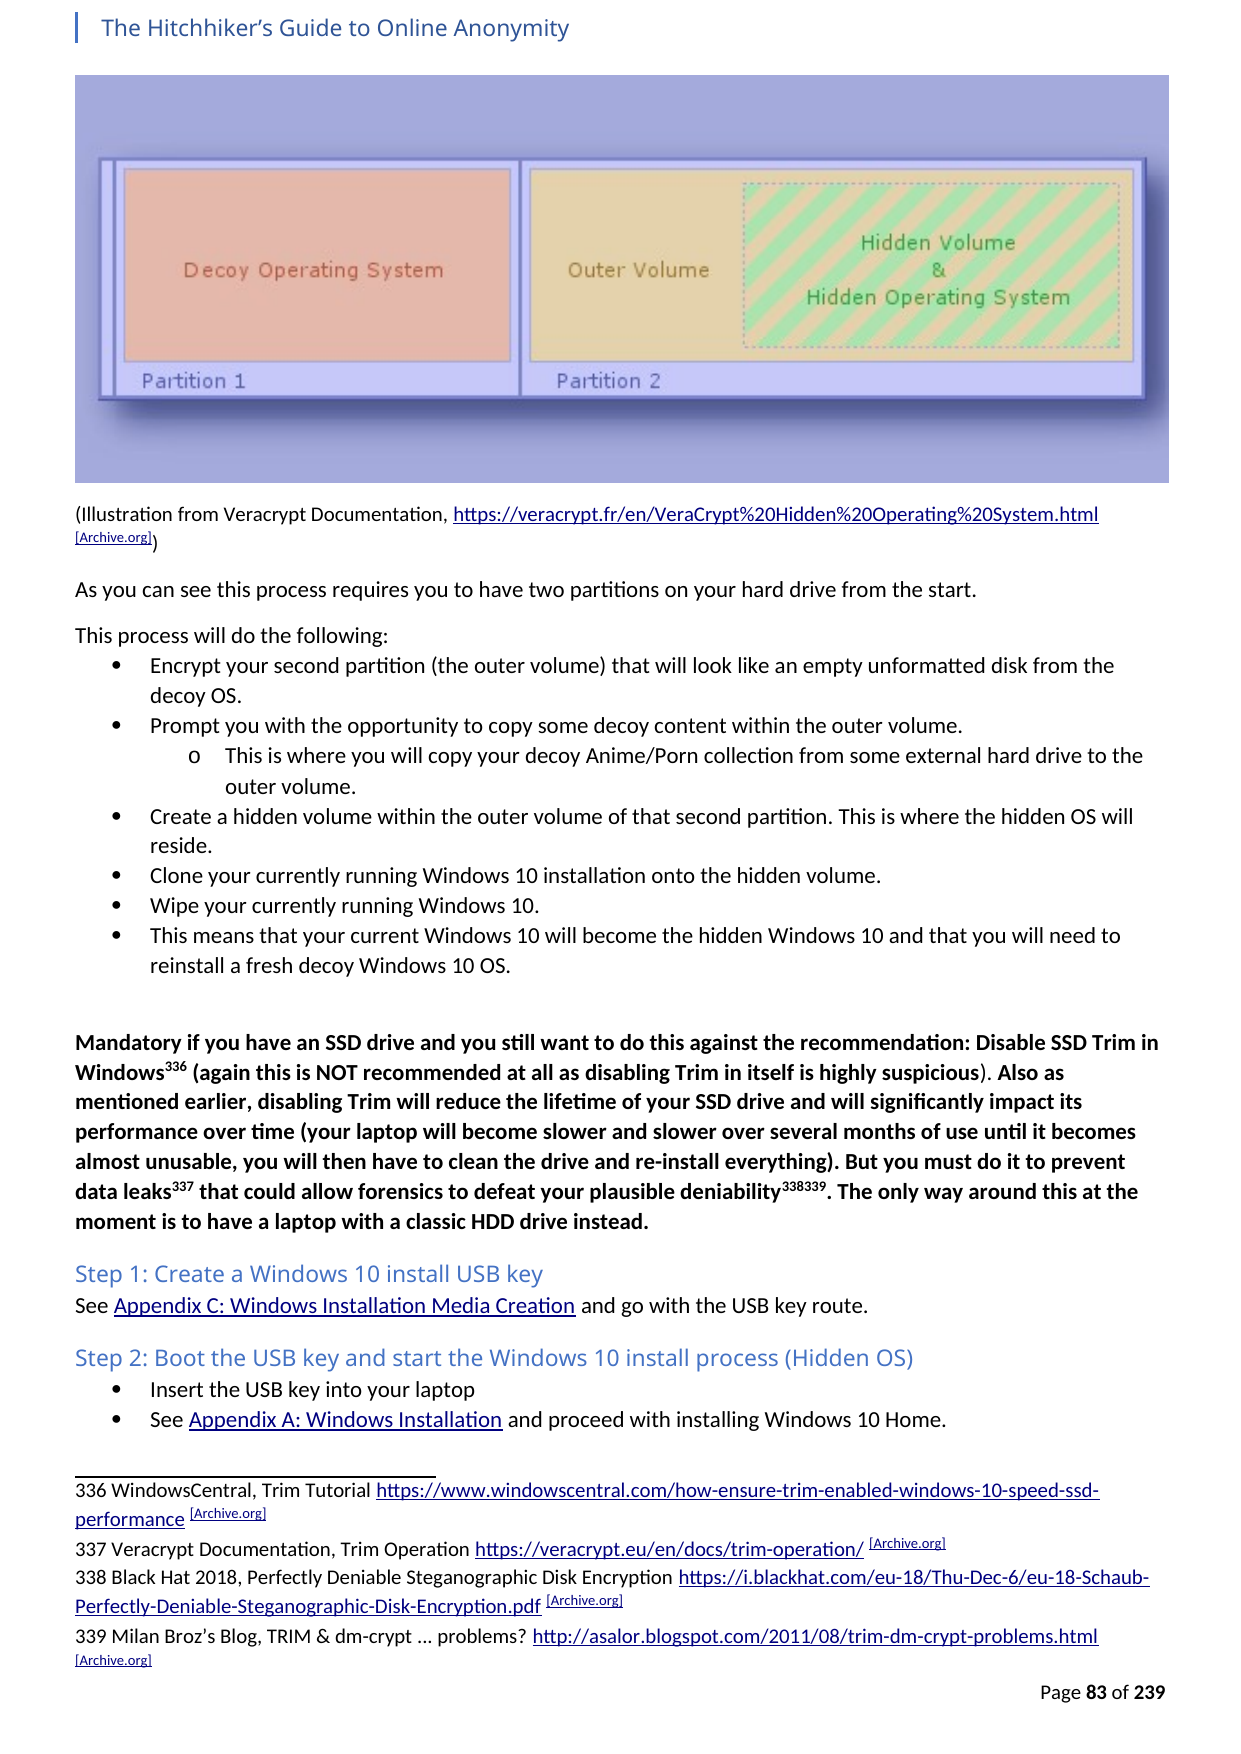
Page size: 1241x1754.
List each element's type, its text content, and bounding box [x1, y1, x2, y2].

text As you can see this process requires you to have two partitions on your hard drive from the start. [75, 575, 1165, 603]
subtitle Step 1: Create a Windows 10 install USB key [75, 1258, 1165, 1289]
list Prompt you with the opportunity to copy some decoy content within the outer volume. [112, 711, 1165, 739]
text Veracrypt Documentation, Trim Operation https://veracrypt.eu/en/docs/trim-operation/ [Archive.org] [75, 1534, 1165, 1562]
text Mandatory if you have an SSD drive and you still want to do this against the recommendation: Disable SSD Trim in Windows (again this is NOT recommended at all as disabling Trim in itself is highly suspicious). Also as mentioned earlier, disabling Trim will reduce the lifetime of your SSD drive and will significantly impact its performance over time (your laptop will become slower and slower over several months of use until it becomes almost unusable, you will then have to clean the drive and re-install everything). But you must do it to prevent data leaks that could allow forensics to defeat your plausible deniability. The only way around this at the moment is to have a laptop with a classic HDD drive instead. [75, 1028, 1165, 1235]
text (Illustration from Veracrypt Documentation, https://veracrypt.fr/en/VeraCrypt%20Hidden%20Operating%20System.html [Archive.org]) [75, 501, 1165, 556]
list Wipe your currently running Windows 10. [112, 891, 1165, 919]
list This is where you will copy your decoy Anime/Porn collection from some external hard drive to the outer volume. [187, 741, 1165, 800]
list Encrypt your second partition (the outer volume) that will look like an empty unformatted disk from the decoy OS. [112, 651, 1165, 709]
text Black Hat 2018, Perfectly Deniable Steganographic Disk Encryption https://i.blackhat.com/eu-18/Thu-Dec-6/eu-18-Schaub-Perfectly-Deniable-Steganographic-Disk-Encryption.pdf [Archive.org] [75, 1564, 1165, 1619]
list Create a hidden volume within the outer volume of that second partition. This is where the hidden OS will reside. [112, 802, 1165, 860]
picture [75, 75, 1169, 483]
list Clone your currently running Windows 10 installation onto the hidden volume. [112, 862, 1165, 889]
list This means that your current Windows 10 will become the hidden Windows 10 and that you will need to reinstall a fresh decoy Windows 10 OS. [112, 921, 1165, 979]
text See Appendix C: Windows Installation Media Creation and go with the USB key route. [75, 1291, 1165, 1319]
text Milan Broz’s Blog, TRIM & dm-crypt ... problems? http://asalor.blogspot.com/2011/08/trim-dm-crypt-problems.html [Archive.org] [75, 1621, 1165, 1679]
subtitle Step 2: Boot the USB key and start the Windows 10 install process (Hidden OS) [75, 1342, 1165, 1373]
text WindowsCentral, Trim Tutorial https://www.windowscentral.com/how-ensure-trim-enabled-windows-10-speed-ssd-performance [Archive.org] [75, 1477, 1165, 1532]
list See Appendix A: Windows Installation and proceed with installing Windows 10 Home. [112, 1405, 1165, 1433]
list Insert the USB key into your laptop [112, 1375, 1165, 1403]
text This process will do the following: [75, 621, 1165, 649]
